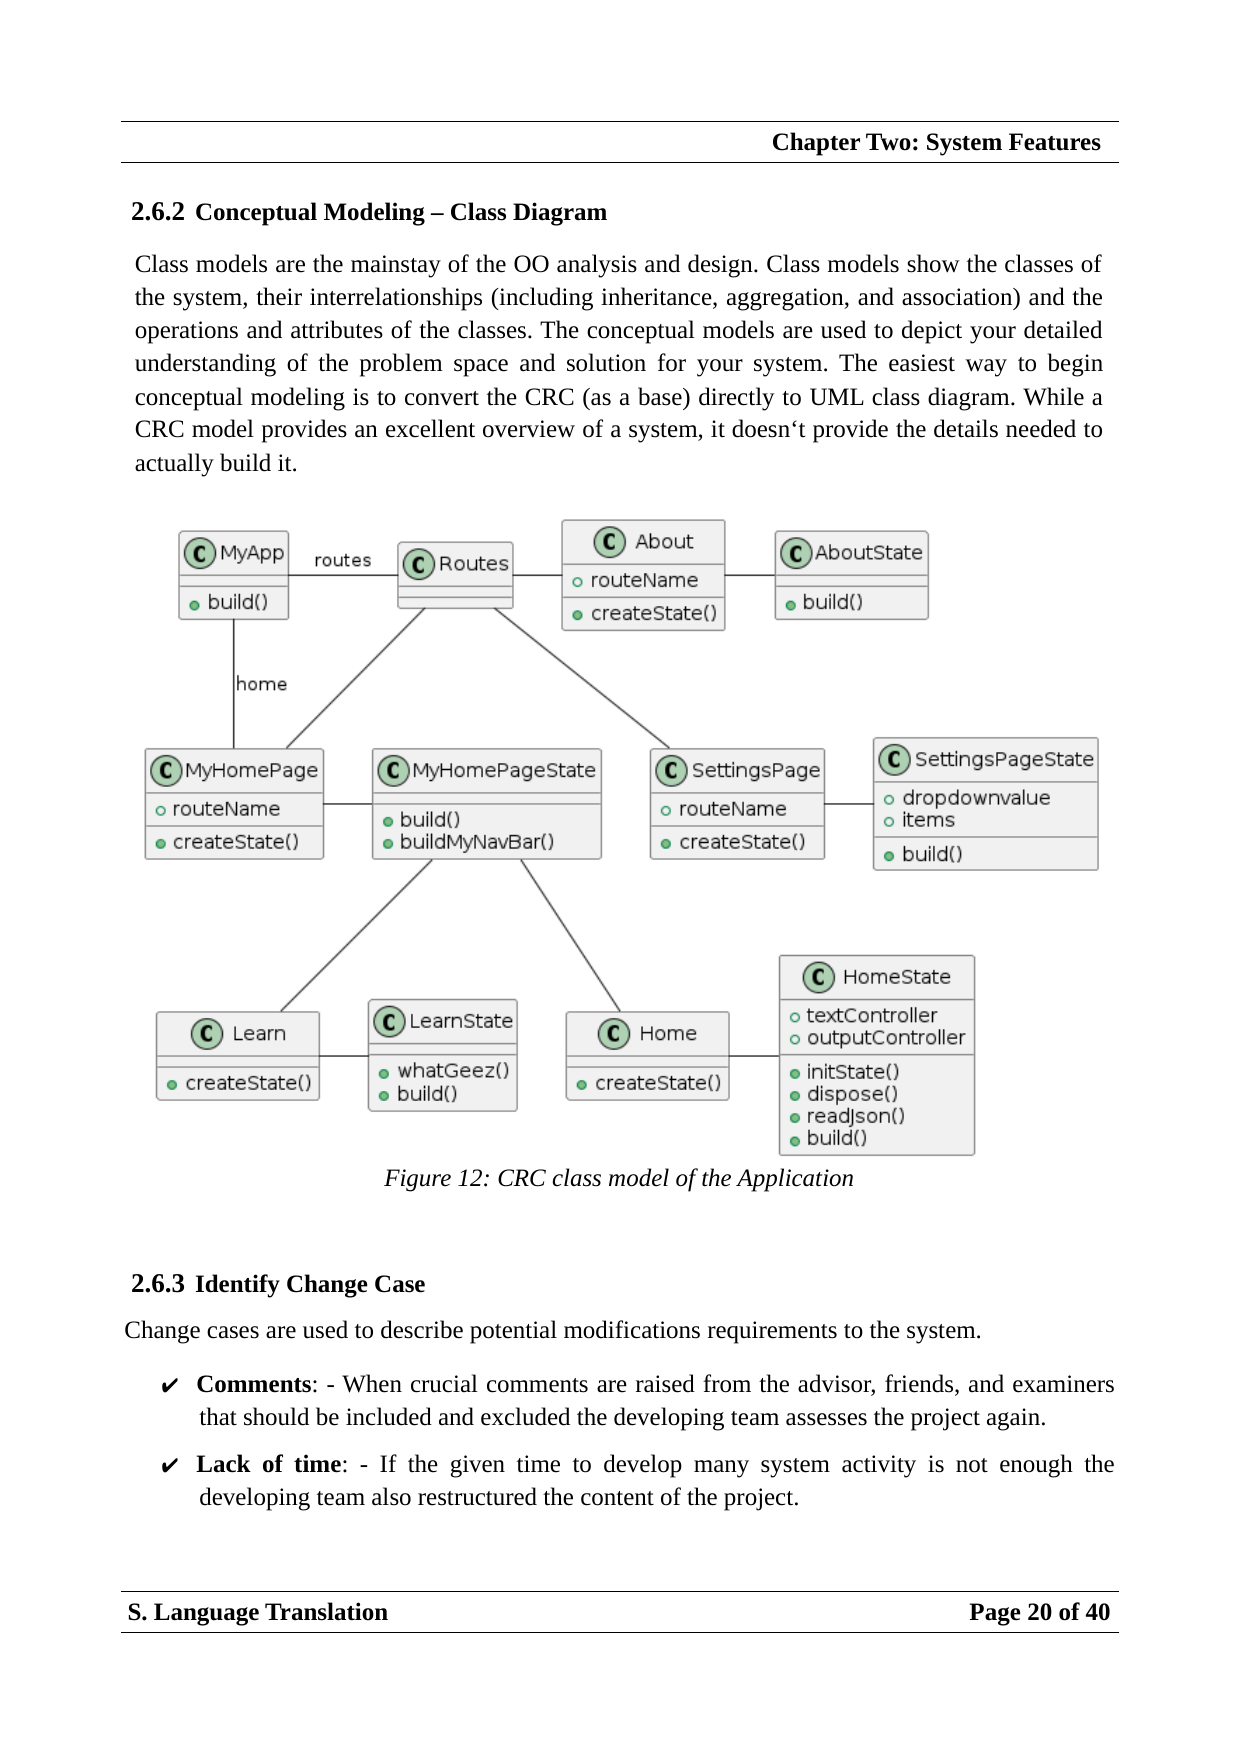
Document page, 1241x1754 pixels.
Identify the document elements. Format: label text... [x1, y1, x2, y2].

list Lack of time: - If the given time to develop many system activity is not enough the developing team also restructured the content of the project. [159, 1446, 1119, 1514]
picture [135, 510, 1105, 1163]
subtitle Conceptual Modeling – Class Diagram [121, 192, 1119, 229]
subtitle Identify Change Case [121, 1264, 1119, 1298]
text Figure 12: CRC class model of the Application [135, 1163, 1105, 1194]
text Change cases are used to describe potential modifications requirements to the system. [121, 1312, 1119, 1347]
list Comments: - When crucial comments are raised from the advisor, friends, and examiners that should be included and excluded the developing team assesses the project again. [159, 1366, 1119, 1431]
text Class models are the mainstay of the OO analysis and design. Class models show the classes of the system, their interrelationships (including inheritance, aggregation, and association) and the operations and attributes of the classes. The conceptual models are used to depict your detailed understanding of the problem space and solution for your system. The easiest way to begin conceptual modeling is to convert the CRC (as a base) directly to UML class diagram. While a CRC model provides an excellent overview of a system, it doesn‘t provide the details needed to actually build it. [132, 246, 1107, 476]
